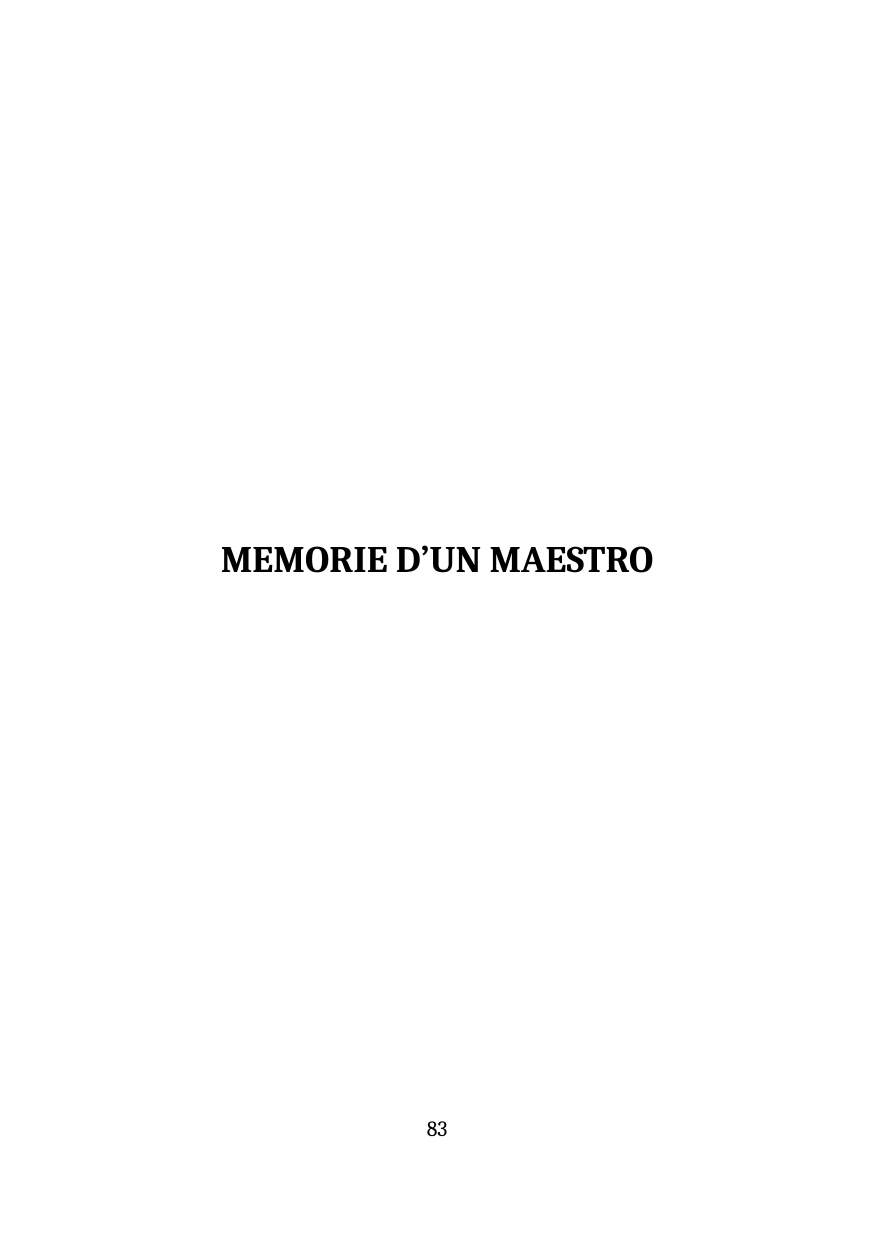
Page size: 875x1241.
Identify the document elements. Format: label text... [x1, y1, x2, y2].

title MEMORIE D’UN MAESTRO [201, 538, 673, 582]
